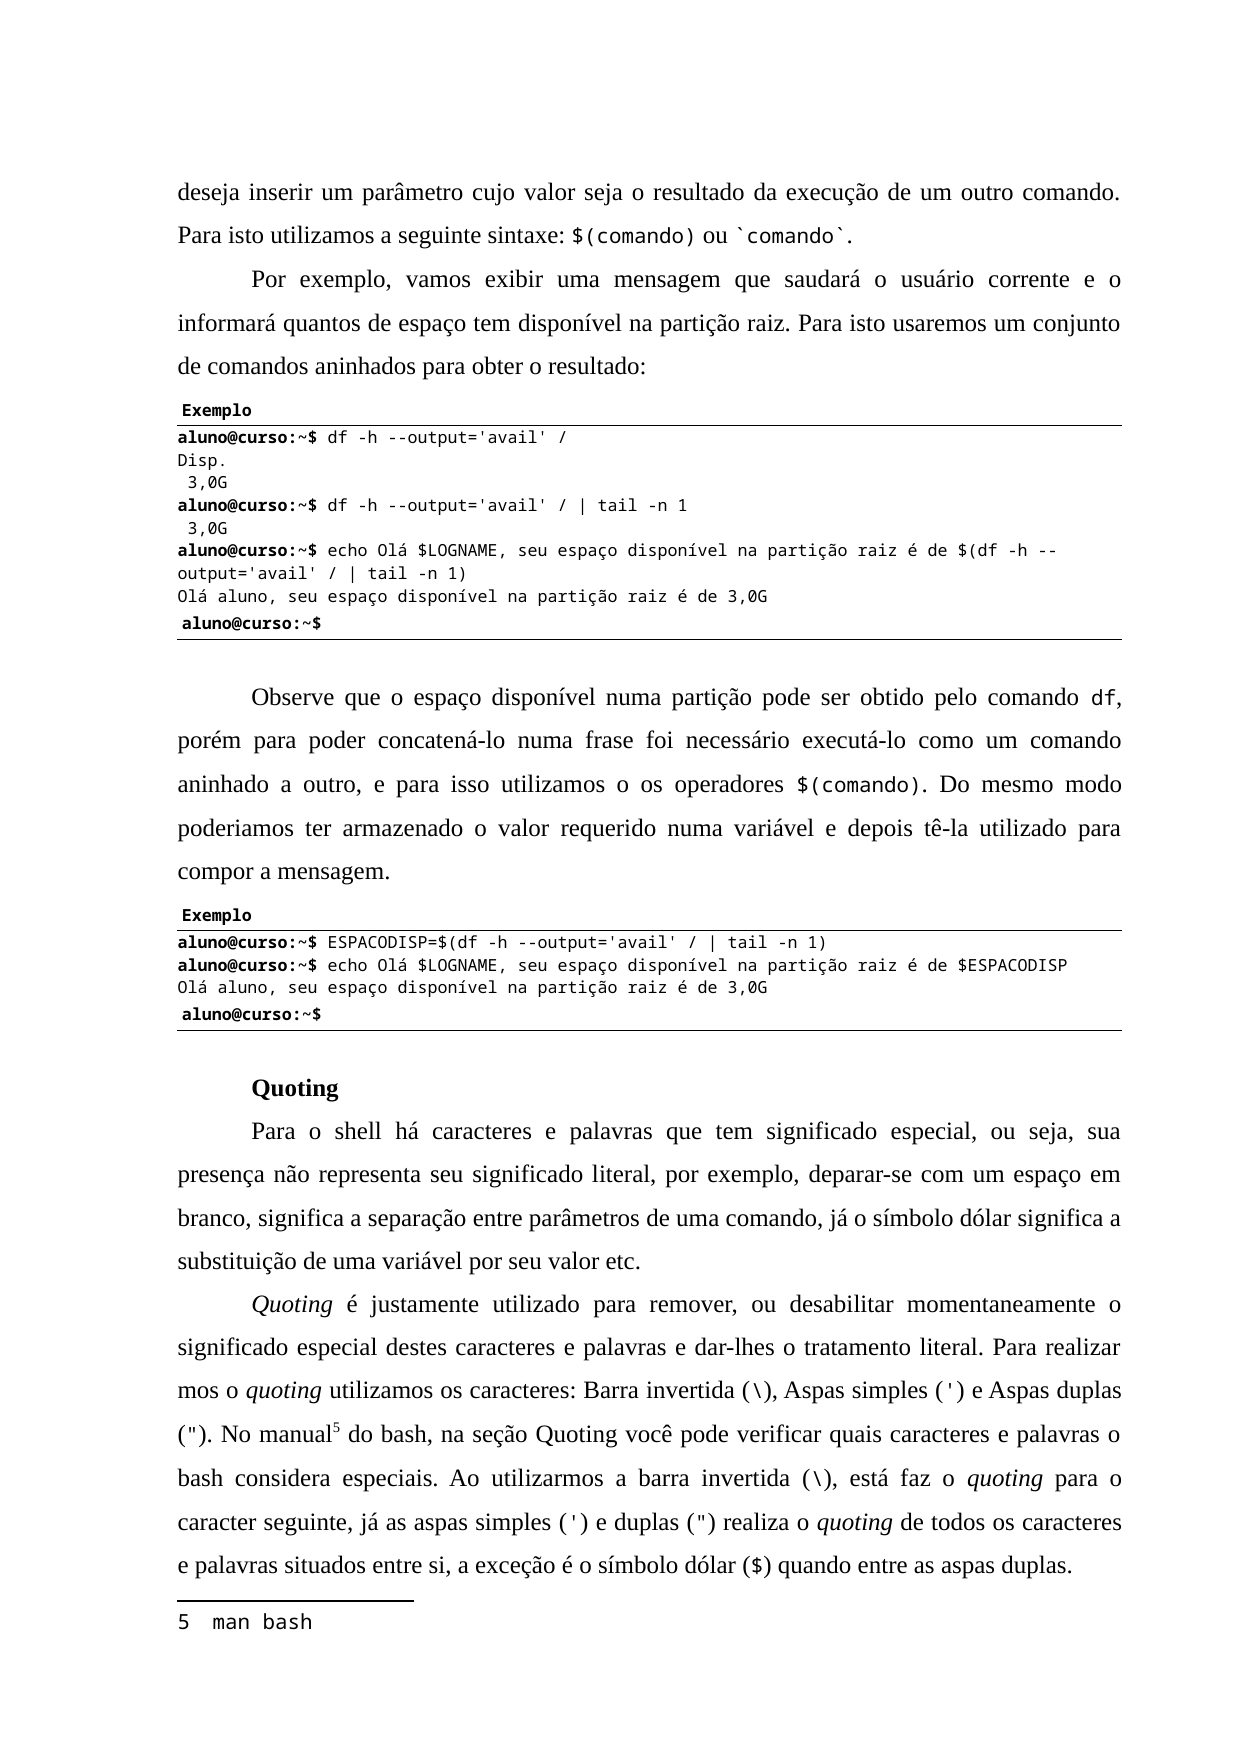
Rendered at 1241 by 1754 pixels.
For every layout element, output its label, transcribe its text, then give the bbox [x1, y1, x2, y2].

text man bash [177, 1607, 1122, 1636]
text Quoting é justamente utilizado para remover, ou desabilitar momentaneamente o significado especial destes caracteres e palavras e dar-lhes o tratamento literal. Para realizar mos o quoting utilizamos os caracteres: Barra invertida (\), Aspas simples (') e Aspas duplas ("). No manual do bash, na seção Quoting você pode verificar quais caracteres e palavras o bash considera especiais. Ao utilizarmos a barra invertida (\), está faz o quoting para o caracter seguinte, já as aspas simples (') e duplas (") realiza o quoting de todos os caracteres e palavras situados entre si, a exceção é o símbolo dólar ($) quando entre as aspas duplas. [177, 1289, 1122, 1580]
text Exemplo [177, 394, 1122, 425]
text Olá aluno, seu espaço disponível na partição raiz é de 3,0G [177, 584, 1122, 607]
text aluno@curso:~$ echo Olá $LOGNAME, seu espaço disponível na partição raiz é de $ESPACODISP [177, 953, 1122, 976]
text Para o shell há caracteres e palavras que tem significado especial, ou seja, sua presença não representa seu significado literal, por exemplo, deparar-se com um espaço em branco, significa a separação entre parâmetros de uma comando, já o símbolo dólar significa a substituição de uma variável por seu valor etc. [177, 1116, 1122, 1274]
text Exemplo [177, 899, 1122, 930]
text Quoting [177, 1073, 1122, 1102]
text aluno@curso:~$ [177, 998, 1122, 1030]
text aluno@curso:~$ [177, 607, 1122, 639]
text deseja inserir um parâmetro cujo valor seja o resultado da execução de um outro comando. Para isto utilizamos a seguinte sintaxe: $(comando) ou `comando`. [177, 177, 1122, 250]
text Observe que o espaço disponível numa partição pode ser obtido pelo comando df, porém para poder concatená-lo numa frase foi necessário executá-lo como um comando aninhado a outro, e para isso utilizamos o os operadores $(comando). Do mesmo modo poderiamos ter armazenado o valor requerido numa variável e depois tê-la utilizado para compor a mensagem. [177, 682, 1122, 884]
text Olá aluno, seu espaço disponível na partição raiz é de 3,0G [177, 976, 1122, 998]
text aluno@curso:~$ df -h --output='avail' / | tail -n 1 [177, 493, 1122, 516]
text aluno@curso:~$ echo Olá $LOGNAME, seu espaço disponível na partição raiz é de $(df -h --output='avail' / | tail -n 1) [177, 539, 1122, 584]
text aluno@curso:~$ df -h --output='avail' / [177, 426, 1122, 448]
text Por exemplo, vamos exibir uma mensagem que saudará o usuário corrente e o informará quantos de espaço tem disponível na partição raiz. Para isto usaremos um conjunto de comandos aninhados para obter o resultado: [177, 264, 1122, 379]
text 3,0G [177, 516, 1122, 539]
text Disp. [177, 448, 1122, 471]
text aluno@curso:~$ ESPACODISP=$(df -h --output='avail' / | tail -n 1) [177, 931, 1122, 953]
text 3,0G [177, 471, 1122, 493]
